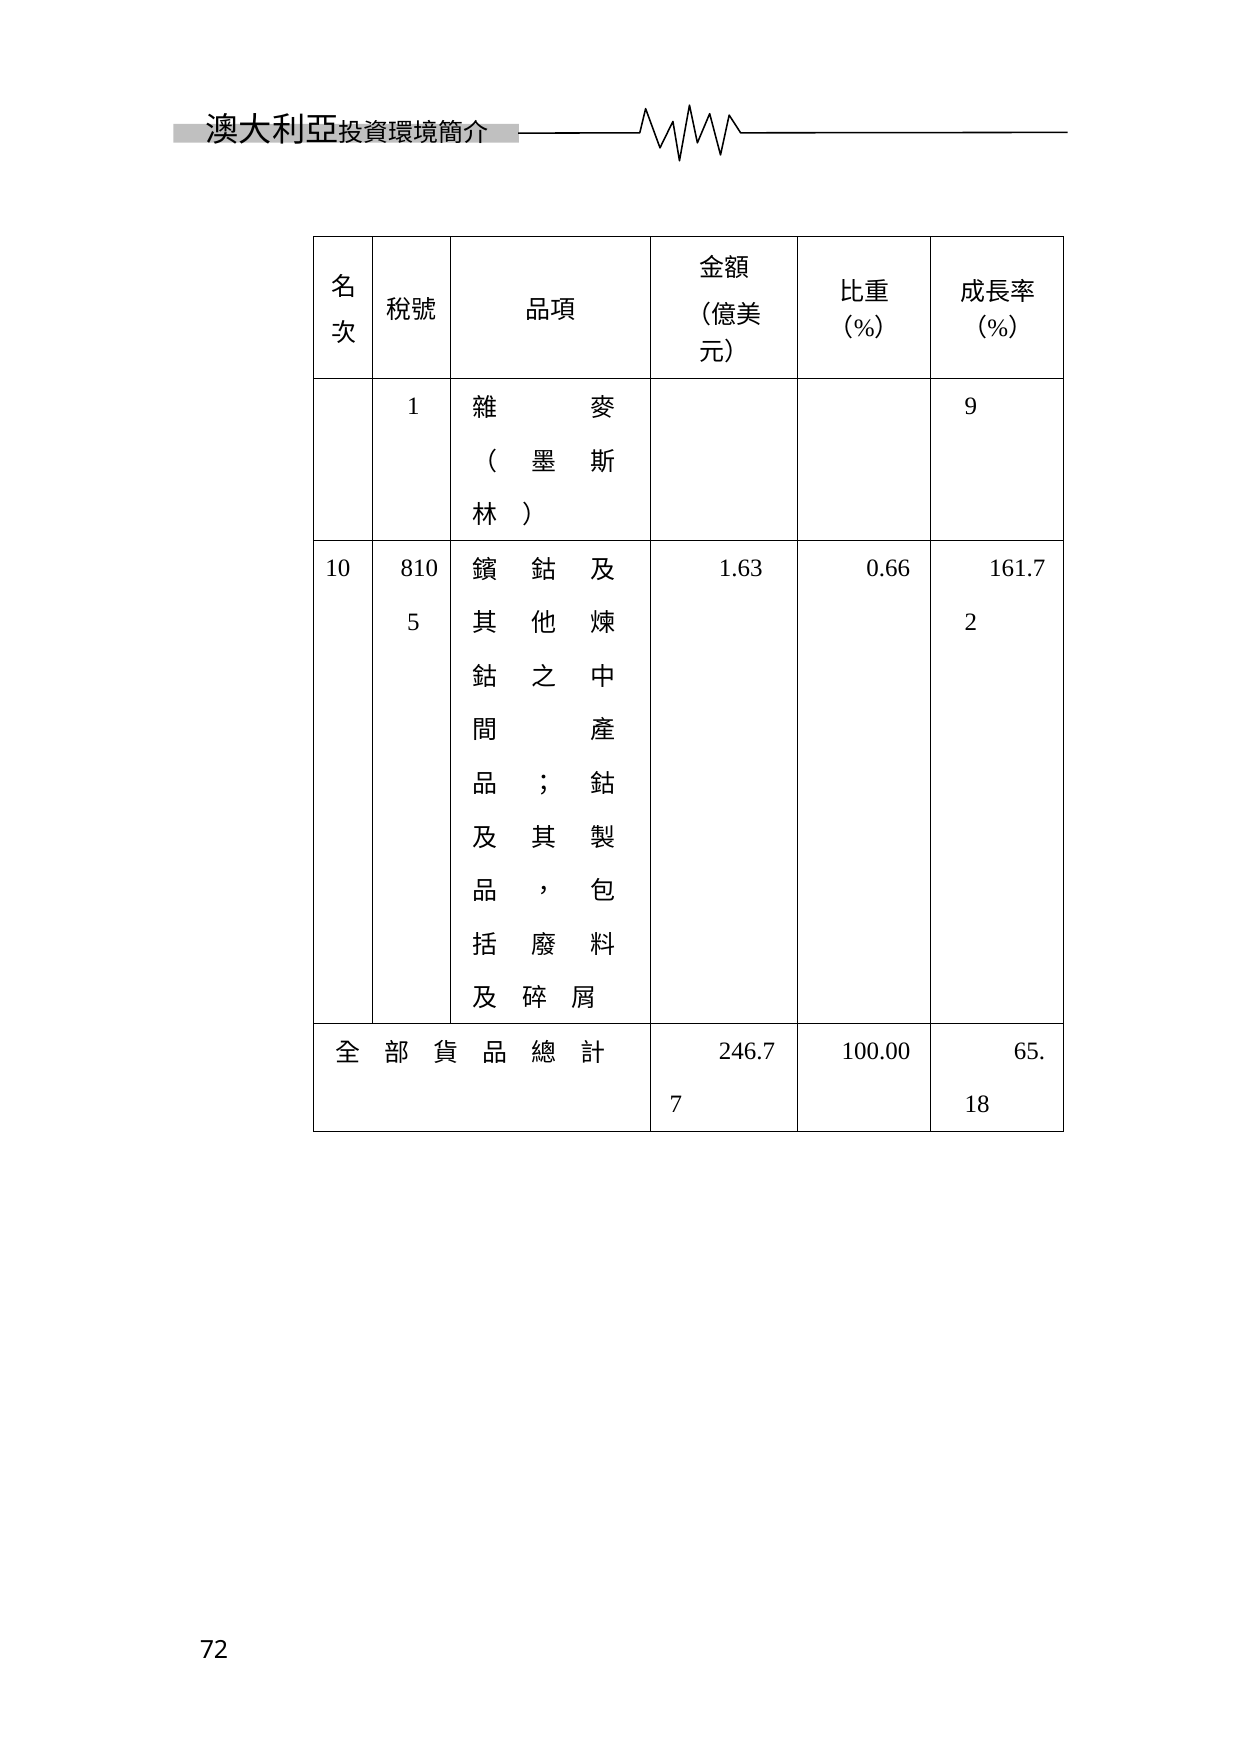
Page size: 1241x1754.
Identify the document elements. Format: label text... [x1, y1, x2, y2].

table_header 稅號 [373, 237, 450, 378]
table_cell [314, 379, 372, 539]
table_cell [651, 379, 797, 539]
table_cell 1.63 [651, 541, 797, 1022]
table_cell 10 [314, 541, 372, 1022]
table_header 名 次 [314, 237, 372, 378]
table_cell 161.72 [931, 541, 1063, 1022]
table_cell 9 [931, 379, 1063, 539]
table_cell 246.77 [651, 1024, 797, 1131]
table_cell 65.18 [931, 1024, 1063, 1131]
table_cell 鑌鈷及其他煉鈷之中間產品；鈷及其製品，包括廢料及碎屑 [451, 541, 650, 1022]
table_header 品項 [451, 237, 650, 378]
table_header 比重（%） [798, 237, 930, 378]
table_cell 1 [373, 379, 450, 539]
table_cell 0.66 [798, 541, 930, 1022]
table_header 成長率（%） [931, 237, 1063, 378]
table_cell 雜麥（墨斯林） [451, 379, 650, 539]
table_cell 8105 [373, 541, 450, 1022]
table_cell 100.00 [798, 1024, 930, 1131]
table_header 金額 （億美元） [651, 237, 797, 378]
table_cell 全部貨品總計 [314, 1024, 650, 1131]
table_cell [798, 379, 930, 539]
